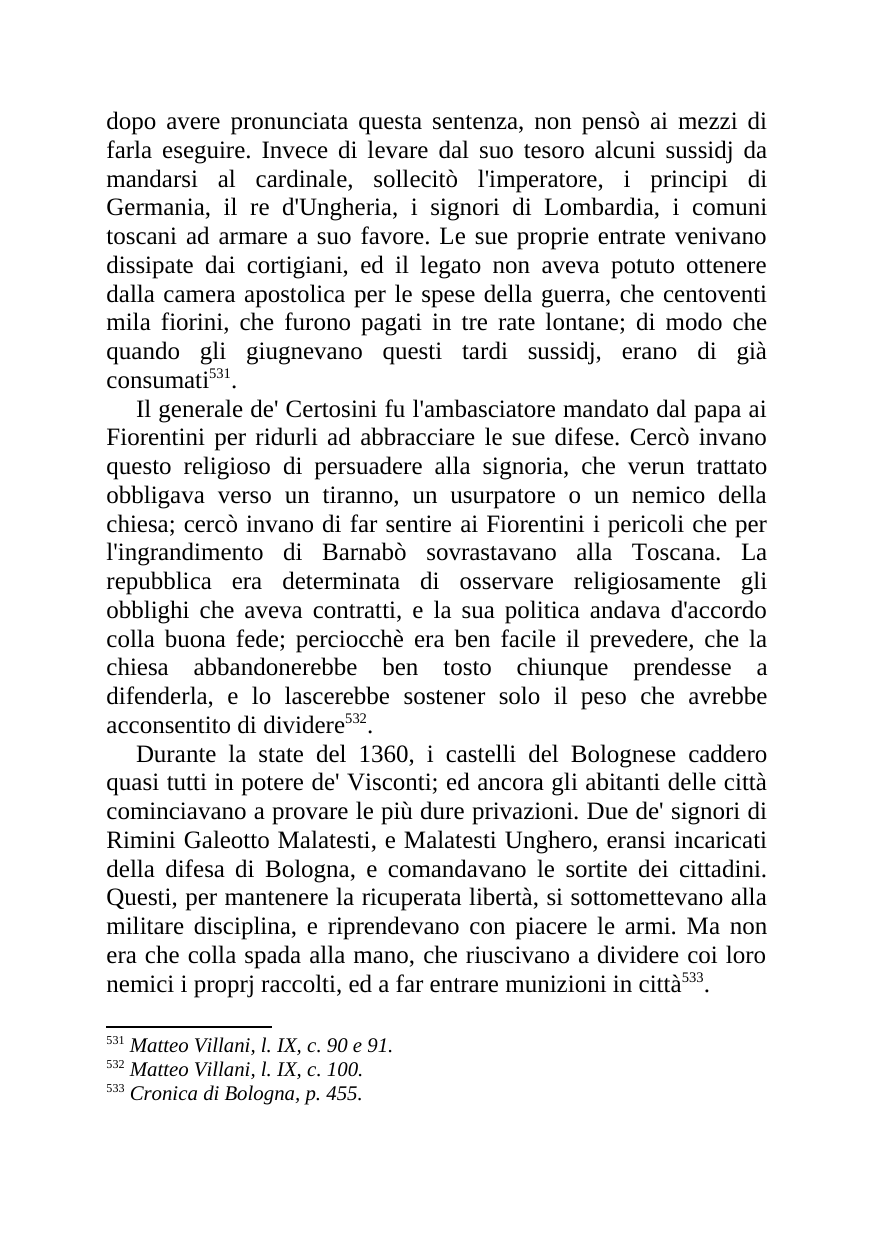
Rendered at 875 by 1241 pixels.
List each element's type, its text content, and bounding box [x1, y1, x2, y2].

text dopo avere pronunciata questa sentenza, non pensò ai mezzi di farla eseguire. Invece di levare dal suo tesoro alcuni sussidj da mandarsi al cardinale, sollecitò l'imperatore, i principi di Germania, il re d'Ungheria, i signori di Lombardia, i comuni toscani ad armare a suo favore. Le sue proprie entrate venivano dissipate dai cortigiani, ed il legato non aveva potuto ottenere dalla camera apostolica per le spese della guerra, che centoventi mila fiorini, che furono pagati in tre rate lontane; di modo che quando gli giugnevano questi tardi sussidj, erano di già consumati. [106, 106, 768, 394]
text Matteo Villani, l. IX, c. 100. [106, 1057, 768, 1081]
text Matteo Villani, l. IX, c. 90 e 91. [106, 1033, 768, 1057]
text Durante la state del 1360, i castelli del Bolognese caddero quasi tutti in potere de' Visconti; ed ancora gli abitanti delle città cominciavano a provare le più dure privazioni. Due de' signori di Rimini Galeotto Malatesti, e Malatesti Unghero, eransi incaricati della difesa di Bologna, e comandavano le sortite dei cittadini. Questi, per mantenere la ricuperata libertà, si sottomettevano alla militare disciplina, e riprendevano con piacere le armi. Ma non era che colla spada alla mano, che riuscivano a dividere coi loro nemici i proprj raccolti, ed a far entrare munizioni in città. [106, 739, 768, 997]
text Il generale de' Certosini fu l'ambasciatore mandato dal papa ai Fiorentini per ridurli ad abbracciare le sue difese. Cercò invano questo religioso di persuadere alla signoria, che verun trattato obbligava verso un tiranno, un usurpatore o un nemico della chiesa; cercò invano di far sentire ai Fiorentini i pericoli che per l'ingrandimento di Barnabò sovrastavano alla Toscana. La repubblica era determinata di osservare religiosamente gli obblighi che aveva contratti, e la sua politica andava d'accordo colla buona fede; perciocchè era ben facile il prevedere, che la chiesa abbandonerebbe ben tosto chiunque prendesse a difenderla, e lo lascerebbe sostener solo il peso che avrebbe acconsentito di dividere. [106, 394, 768, 739]
text Cronica di Bologna, p. 455. [106, 1081, 768, 1105]
